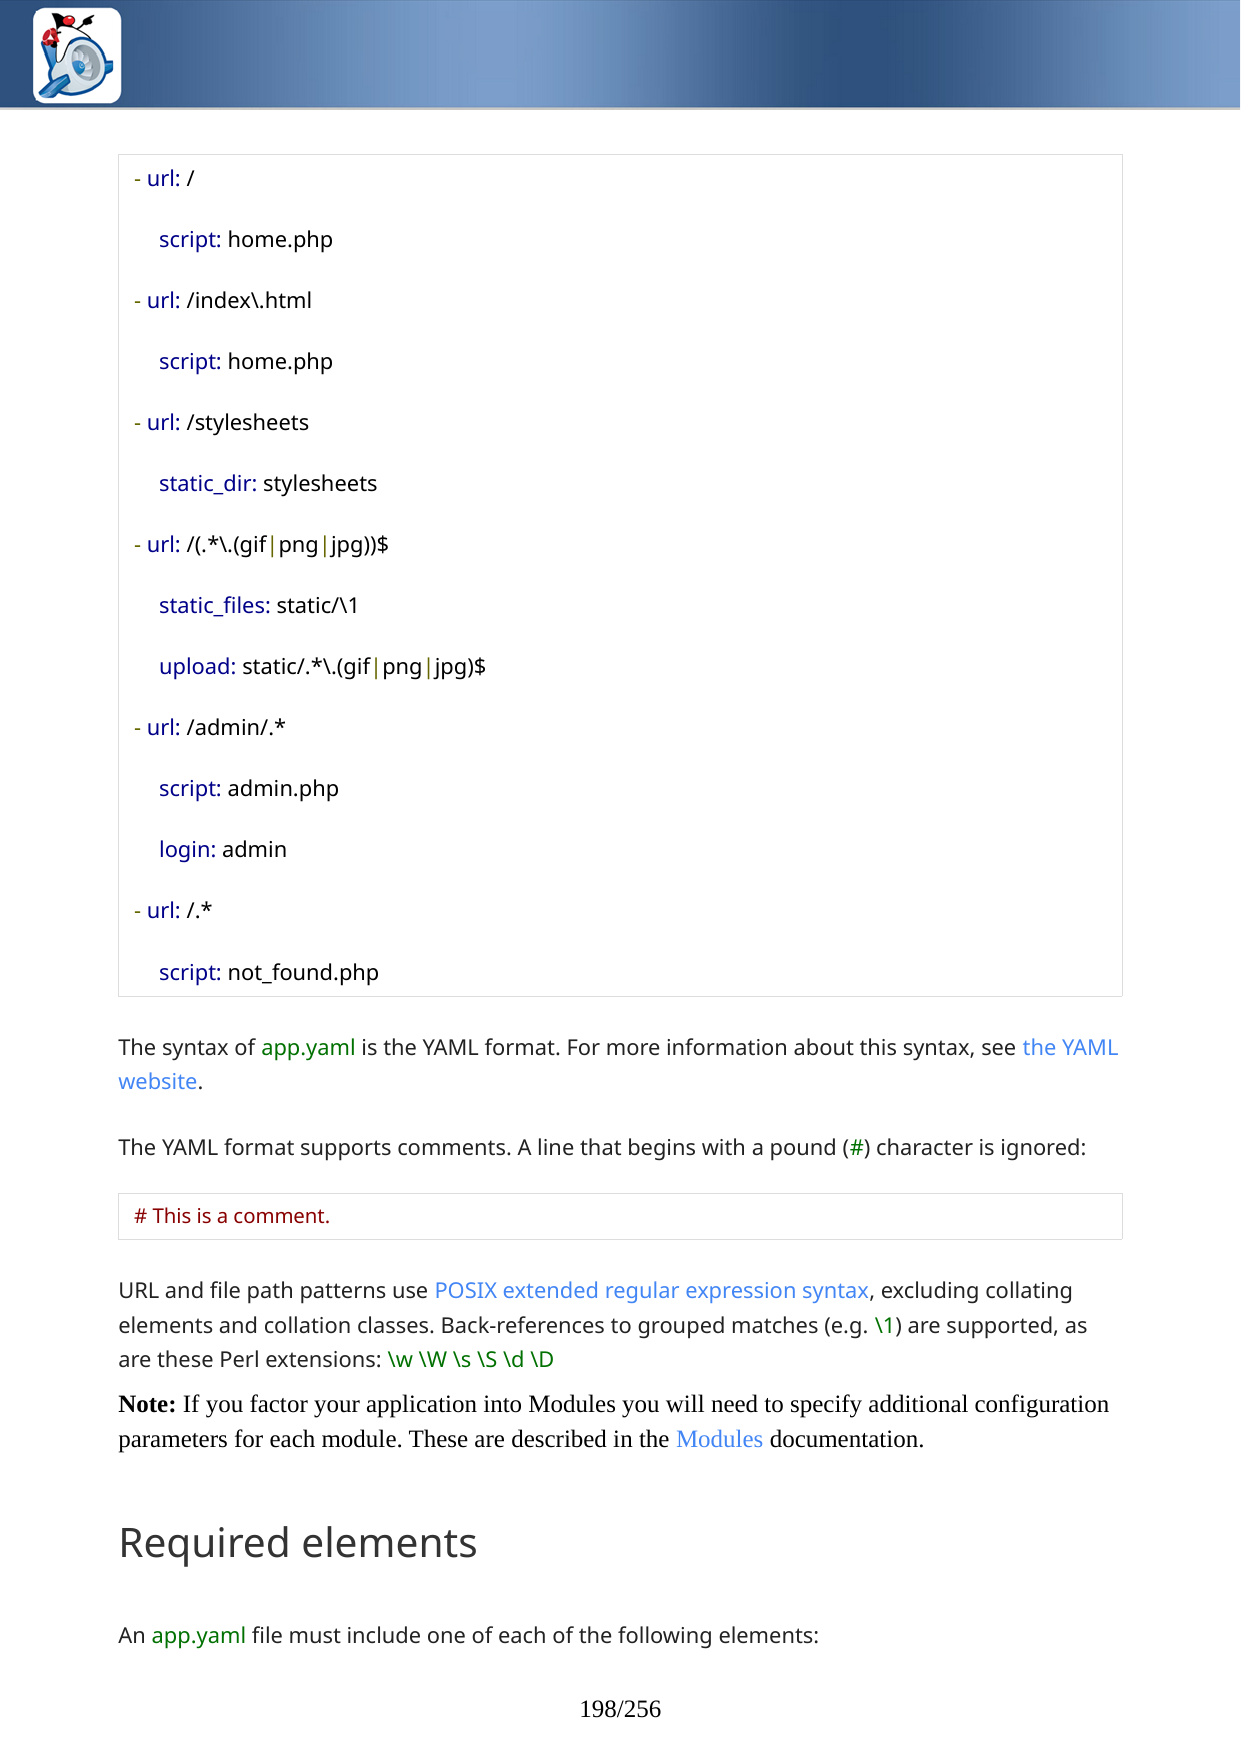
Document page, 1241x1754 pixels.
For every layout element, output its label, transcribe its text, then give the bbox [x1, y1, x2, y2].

text login: admin [119, 825, 1122, 864]
text - url: /admin/.* [119, 703, 1122, 742]
text static_files: static/\1 [119, 581, 1122, 620]
text # This is a comment. [119, 1194, 1122, 1239]
text script: home.php [119, 337, 1122, 376]
text - url: /stylesheets [119, 398, 1122, 437]
text static_dir: stylesheets [119, 459, 1122, 498]
text An app.yaml file must include one of each of the following elements: [118, 1616, 1122, 1650]
text - url: /.* [119, 886, 1122, 925]
subtitle Required elements [118, 1513, 1122, 1569]
text Note: If you factor your application into Modules you will need to specify additional configuration parameters for each module. These are described in the Modules documentation. [118, 1389, 1122, 1453]
text The YAML format supports comments. A line that begins with a pound (#) character is ignored: [118, 1127, 1122, 1161]
text upload: static/.*\.(gif|png|jpg)$ [119, 642, 1122, 681]
text - url: /index\.html [119, 276, 1122, 315]
text script: admin.php [119, 764, 1122, 803]
text script: not_found.php [119, 947, 1122, 996]
text - url: /(.*\.(gif|png|jpg))$ [119, 520, 1122, 559]
text - url: / [119, 155, 1122, 193]
text script: home.php [119, 214, 1122, 254]
text URL and file path patterns use POSIX extended regular expression syntax, excluding collating elements and collation classes. Back-references to grouped matches (e.g. \1) are supported, as are these Perl extensions: \w \W \s \S \d \D [118, 1271, 1122, 1374]
picture [0, 0, 1241, 110]
text The syntax of app.yaml is the YAML format. For more information about this syntax, see the YAML website. [118, 1027, 1122, 1096]
